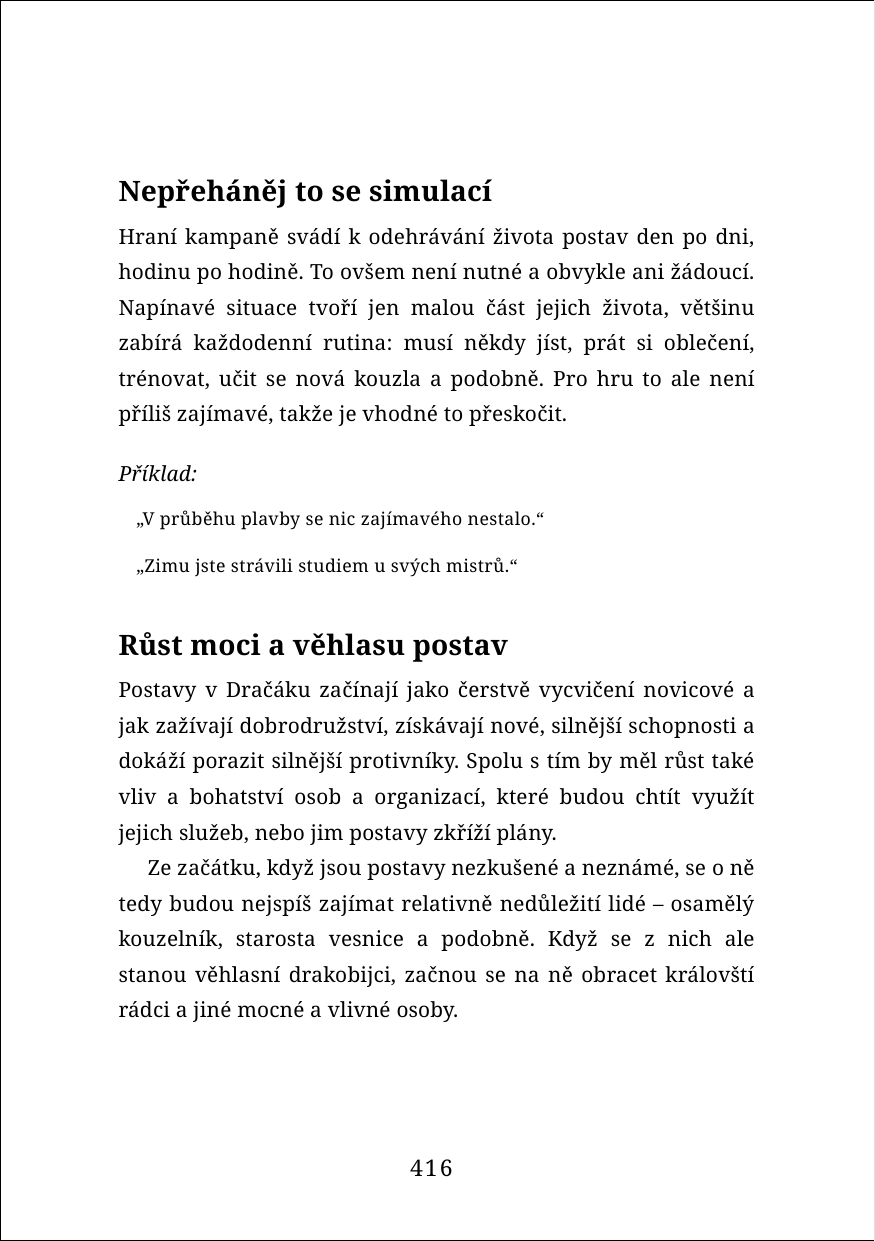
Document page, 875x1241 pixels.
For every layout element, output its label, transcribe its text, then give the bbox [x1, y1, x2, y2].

text „Zimu jste strávili studiem u svých mistrů.“ [136, 554, 756, 578]
subtitle Nepřeháněj to se simulací [118, 172, 756, 210]
text Postavy v Dračáku začínají jako čerstvě vycvičení novicové a jak zažívají dobrodružství, získávají nové, silnější schopnosti a dokáží porazit silnější protivníky. Spolu s tím by měl růst také vliv a bohatství osob a organizací, které budou chtít využít jejich služeb, nebo jim postavy zkříží plány. Ze začátku, když jsou postavy nezkušené a neznámé, se o ně tedy budou nejspíš zajímat relativně nedůležití lidé – osamělý kouzelník, starosta vesnice a podobně. Když se z nich ale stanou věhlasní drakobijci, začnou se na ně obracet královští rádci a jiné mocné a vlivné osoby. [118, 676, 756, 1024]
text Hraní kampaně svádí k odehrávání života postav den po dni, hodinu po hodině. To ovšem není nutné a obvykle ani žádoucí. Napínavé situace tvoří jen malou část jejich života, většinu zabírá každodenní rutina: musí někdy jíst, prát si oblečení, trénovat, učit se nová kouzla a podobně. Pro hru to ale není příliš zajímavé, takže je vhodné to přeskočit. [118, 222, 756, 428]
text Příklad: [118, 459, 756, 487]
text „V průběhu plavby se nic zajímavého nestalo.“ [136, 506, 756, 530]
subtitle Růst moci a věhlasu postav [118, 625, 756, 664]
